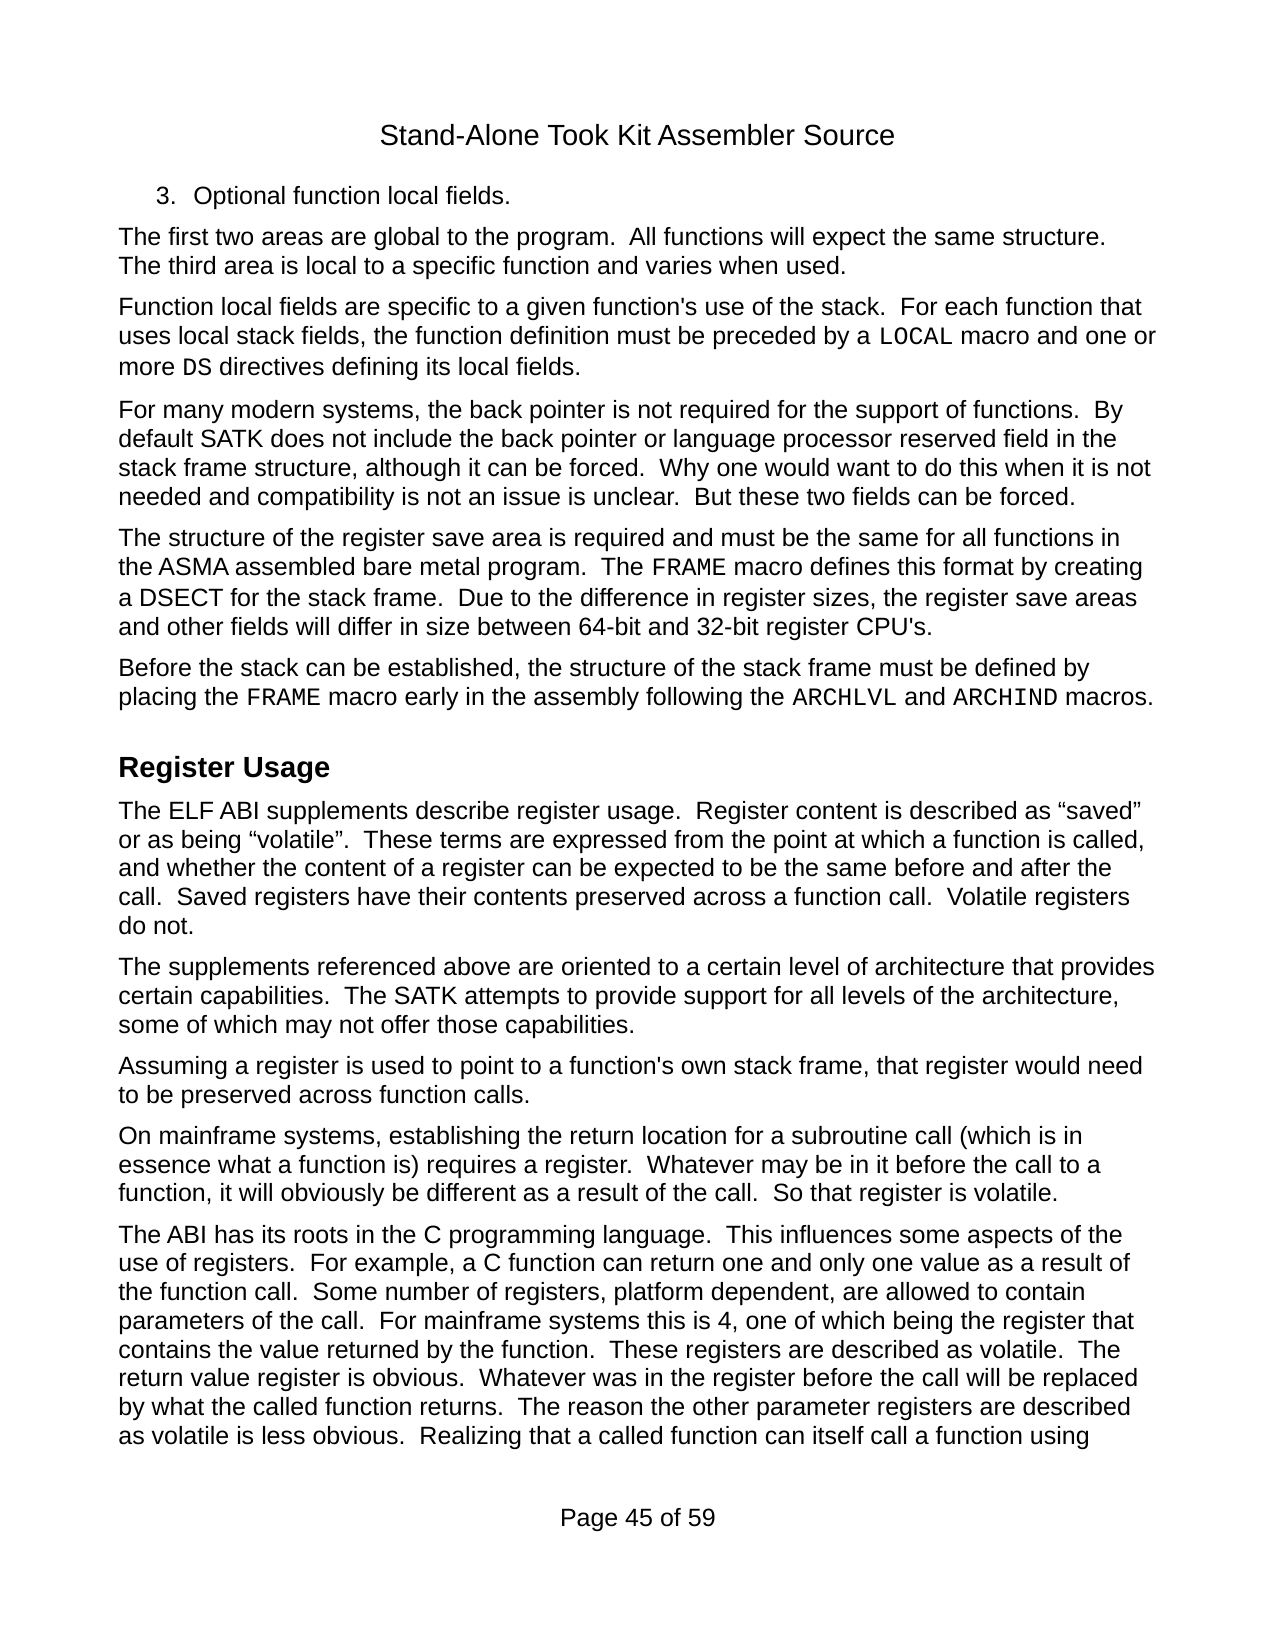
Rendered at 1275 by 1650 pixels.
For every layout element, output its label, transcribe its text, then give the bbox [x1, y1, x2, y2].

list Optional function local fields. [156, 181, 1157, 210]
text Before the stack can be established, the structure of the stack frame must be defined by placing the FRAME macro early in the assembly following the ARCHLVL and ARCHIND macros. [118, 653, 1157, 712]
text Function local fields are specific to a given function's use of the stack. For each function that uses local stack fields, the function definition must be preceded by a LOCAL macro and one or more DS directives defining its local fields. [118, 292, 1157, 383]
text The structure of the register save area is required and must be the same for all functions in the ASMA assembled bare metal program. The FRAME macro defines this format by creating a DSECT for the stack frame. Due to the difference in register sizes, the register save areas and other fields will differ in size between 64-bit and 32-bit register CPU's. [118, 523, 1157, 640]
text Assuming a register is used to point to a function's own stack frame, that register would need to be preserved across function calls. [118, 1051, 1157, 1108]
subtitle Register Usage [118, 750, 1157, 783]
text The ELF ABI supplements describe register usage. Register content is described as “saved” or as being “volatile”. These terms are expressed from the point at which a function is called, and whether the content of a register can be expected to be the same before and after the call. Saved registers have their contents preserved across a function call. Volatile registers do not. [118, 796, 1157, 940]
text The supplements referenced above are oriented to a certain level of architecture that provides certain capabilities. The SATK attempts to provide support for all levels of the architecture, some of which may not offer those capabilities. [118, 952, 1157, 1038]
text For many modern systems, the back pointer is not required for the support of functions. By default SATK does not include the back pointer or language processor reserved field in the stack frame structure, although it can be forced. Why one would want to do this when it is not needed and compatibility is not an issue is unclear. But these two fields can be forced. [118, 396, 1157, 511]
text The first two areas are global to the program. All functions will expect the same structure. The third area is local to a specific function and varies when used. [118, 222, 1157, 280]
text The ABI has its roots in the C programming language. This influences some aspects of the use of registers. For example, a C function can return one and only one value as a result of the function call. Some number of registers, platform dependent, are allowed to contain parameters of the call. For mainframe systems this is 4, one of which being the register that contains the value returned by the function. These registers are described as volatile. The return value register is obvious. Whatever was in the register before the call will be replaced by what the called function returns. The reason the other parameter registers are described as volatile is less obvious. Realizing that a called function can itself call a function using [118, 1220, 1157, 1450]
text On mainframe systems, establishing the return location for a subroutine call (which is in essence what a function is) requires a register. Whatever may be in it before the call to a function, it will obviously be different as a result of the call. So that register is volatile. [118, 1121, 1157, 1207]
